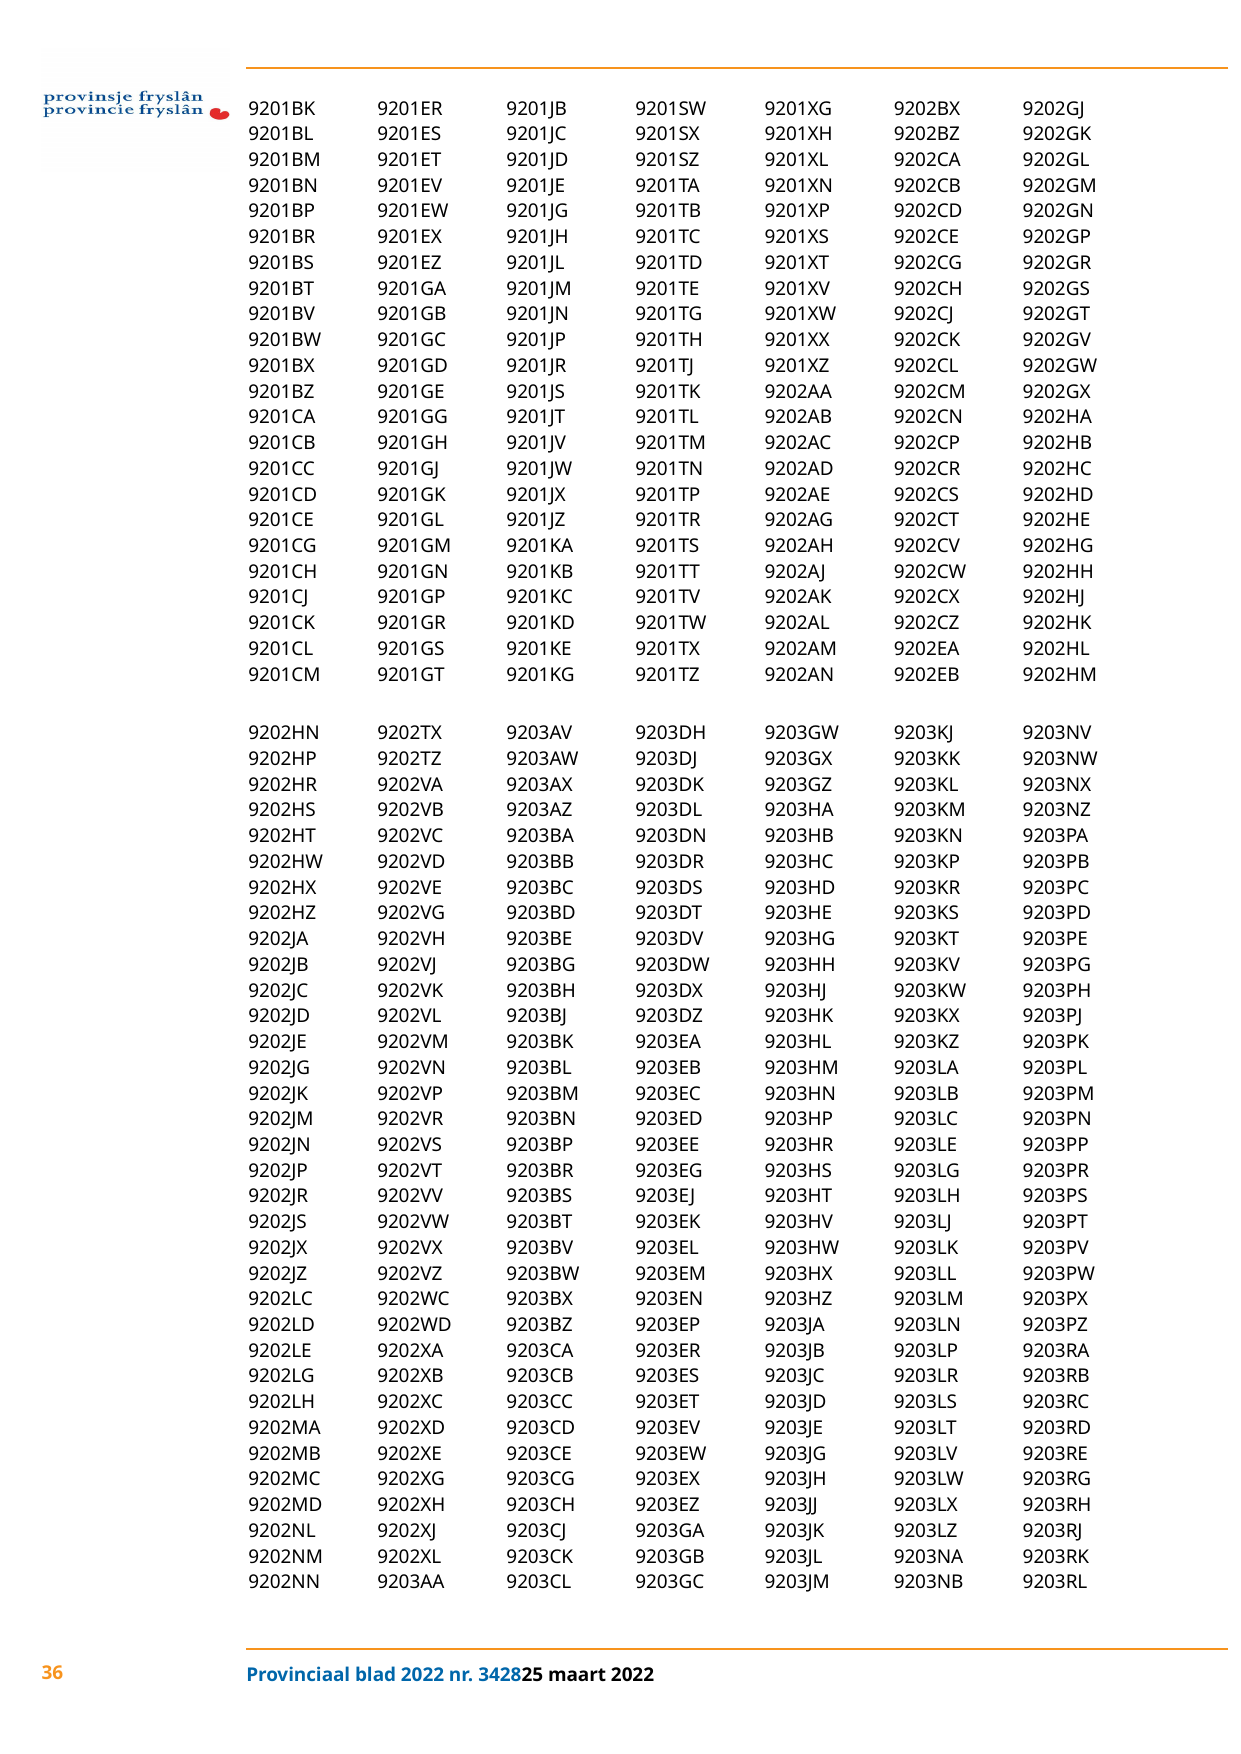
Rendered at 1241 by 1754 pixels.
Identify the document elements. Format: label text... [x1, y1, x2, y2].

table_cell 9202XL [377, 1543, 506, 1568]
table_cell 9203PS [1023, 1183, 1152, 1208]
table_cell 9203LB [894, 1080, 1022, 1105]
table_cell 9203PG [1023, 951, 1152, 977]
table_cell 9201KE [506, 635, 635, 661]
table_cell 9201CJ [248, 584, 377, 609]
table_cell 9203DW [635, 951, 764, 977]
table_cell 9201CL [248, 635, 377, 661]
table_cell 9201EZ [377, 249, 506, 275]
table_cell 9203EA [635, 1028, 764, 1054]
table_cell 9201TE [635, 275, 764, 301]
table_cell 9202VX [377, 1234, 506, 1260]
table_cell 9202XE [377, 1440, 506, 1466]
table_cell 9203BK [506, 1028, 635, 1054]
table_cell 9202JD [248, 1003, 377, 1028]
table_cell 9203JE [764, 1414, 893, 1440]
table_cell 9201TR [635, 506, 764, 532]
table_cell 9201GB [377, 301, 506, 326]
table_cell 9203HA [764, 797, 893, 822]
table_cell 9201GS [377, 635, 506, 661]
table_cell 9203RJ [1023, 1517, 1152, 1543]
table_cell 9203PZ [1023, 1311, 1152, 1337]
table_cell 9202HD [1023, 481, 1152, 506]
table_cell 9201KG [506, 661, 635, 687]
table_cell 9203LP [894, 1337, 1022, 1363]
table_cell 9201XW [764, 301, 893, 326]
table_cell 9201TX [635, 635, 764, 661]
table_cell 9202XA [377, 1337, 506, 1363]
table_cell 9203JD [764, 1389, 893, 1414]
table_cell 9202CG [894, 249, 1022, 275]
table_cell 9201KD [506, 609, 635, 635]
table_cell 9202XD [377, 1414, 506, 1440]
table_cell 9202GS [1023, 275, 1152, 301]
table_cell 9202AA [764, 378, 893, 403]
table_cell 9202HR [248, 771, 377, 797]
table_cell 9201XP [764, 198, 893, 223]
table_cell 9203EE [635, 1131, 764, 1157]
table_cell 9202VR [377, 1105, 506, 1131]
table_cell 9202VK [377, 977, 506, 1002]
table_cell 9203EW [635, 1440, 764, 1466]
table_cell 9203EN [635, 1286, 764, 1311]
table_cell 9203EV [635, 1414, 764, 1440]
table_cell 9203PM [1023, 1080, 1152, 1105]
table_cell 9203RD [1023, 1414, 1152, 1440]
table_cell 9202HZ [248, 900, 377, 925]
table_cell 9201JB [506, 95, 635, 121]
table_cell 9203BV [506, 1234, 635, 1260]
table_cell 9202AH [764, 532, 893, 558]
table_cell 9203BH [506, 977, 635, 1002]
table_cell 9202AB [764, 404, 893, 429]
table_cell 9203JJ [764, 1491, 893, 1517]
table_cell 9203CD [506, 1414, 635, 1440]
table_cell 9202CT [894, 506, 1022, 532]
table_cell 9202AE [764, 481, 893, 506]
table_cell 9203PW [1023, 1260, 1152, 1286]
table_cell 9201XZ [764, 352, 893, 378]
table_cell 9202HC [1023, 455, 1152, 481]
table_cell 9203GB [635, 1543, 764, 1568]
table_cell 9203BZ [506, 1311, 635, 1337]
table_cell 9203NB [894, 1569, 1022, 1594]
table_cell 9202GN [1023, 198, 1152, 223]
table_cell 9201KC [506, 584, 635, 609]
table_cell 9203GX [764, 745, 893, 771]
table_cell 9202XG [377, 1466, 506, 1491]
table_cell 9201GC [377, 326, 506, 352]
table_cell 9203HK [764, 1003, 893, 1028]
table_cell 9201JM [506, 275, 635, 301]
table_cell 9203AW [506, 745, 635, 771]
table_cell 9203LE [894, 1131, 1022, 1157]
table_cell 9203HS [764, 1157, 893, 1183]
table_cell 9201TG [635, 301, 764, 326]
table_cell 9201XS [764, 224, 893, 249]
table_cell 9203ED [635, 1105, 764, 1131]
table_cell 9201JG [506, 198, 635, 223]
table_cell 9203KZ [894, 1028, 1022, 1054]
table_cell 9203LZ [894, 1517, 1022, 1543]
table_cell 9202WC [377, 1286, 506, 1311]
table_cell 9202GV [1023, 326, 1152, 352]
table_cell 9202LC [248, 1286, 377, 1311]
table_cell 9203EL [635, 1234, 764, 1260]
table_cell 9203BD [506, 900, 635, 925]
table_cell 9201ES [377, 121, 506, 146]
table_cell 9202AM [764, 635, 893, 661]
table_cell 9203CB [506, 1363, 635, 1388]
table_cell 9203HV [764, 1208, 893, 1234]
table_cell 9202VG [377, 900, 506, 925]
table_cell 9203HD [764, 874, 893, 899]
table_cell 9201GK [377, 481, 506, 506]
table_cell 9203DJ [635, 745, 764, 771]
table_cell 9203JA [764, 1311, 893, 1337]
table_cell 9201XV [764, 275, 893, 301]
table_cell 9203HB [764, 823, 893, 848]
table_cell 9203LS [894, 1389, 1022, 1414]
table_cell 9202WD [377, 1311, 506, 1337]
table_cell 9201TW [635, 609, 764, 635]
table_cell 9203HW [764, 1234, 893, 1260]
table_cell 9203DX [635, 977, 764, 1002]
table_cell 9203BE [506, 925, 635, 951]
table_cell 9202JG [248, 1054, 377, 1080]
table_cell 9201TH [635, 326, 764, 352]
table_cell 9202GW [1023, 352, 1152, 378]
table_cell 9203KT [894, 925, 1022, 951]
table_cell 9203RC [1023, 1389, 1152, 1414]
table_cell 9201CA [248, 404, 377, 429]
table_cell 9201XX [764, 326, 893, 352]
table_cell 9202HA [1023, 404, 1152, 429]
table_cell 9201BP [248, 198, 377, 223]
table_cell 9203LX [894, 1491, 1022, 1517]
table_cell 9203LK [894, 1234, 1022, 1260]
table_cell 9202CH [894, 275, 1022, 301]
table_cell 9203JM [764, 1569, 893, 1594]
table_cell 9203PC [1023, 874, 1152, 899]
table_cell 9203CL [506, 1569, 635, 1594]
table_cell 9201SZ [635, 146, 764, 172]
table_cell 9203AA [377, 1569, 506, 1594]
table_cell 9202VL [377, 1003, 506, 1028]
table_cell 9203BP [506, 1131, 635, 1157]
table_cell 9201CM [248, 661, 377, 687]
table_cell 9201BX [248, 352, 377, 378]
table_cell 9201XT [764, 249, 893, 275]
table_cell 9202NL [248, 1517, 377, 1543]
table_cell 9203CE [506, 1440, 635, 1466]
table_cell 9201JW [506, 455, 635, 481]
table_cell 9201JC [506, 121, 635, 146]
table_cell 9203KW [894, 977, 1022, 1002]
table_cell 9202JK [248, 1080, 377, 1105]
table_cell 9203CG [506, 1466, 635, 1491]
table_cell 9203BW [506, 1260, 635, 1286]
table_cell 9203KK [894, 745, 1022, 771]
table_cell 9202VE [377, 874, 506, 899]
table_cell 9203BN [506, 1105, 635, 1131]
table_cell 9202VP [377, 1080, 506, 1105]
table_cell 9203PK [1023, 1028, 1152, 1054]
table_cell 9201BR [248, 224, 377, 249]
table_cell 9203EZ [635, 1491, 764, 1517]
table_cell 9203LL [894, 1260, 1022, 1286]
table_cell 9203KX [894, 1003, 1022, 1028]
table_cell 9202HL [1023, 635, 1152, 661]
table_cell 9201TC [635, 224, 764, 249]
table_cell 9202GK [1023, 121, 1152, 146]
table_cell 9201TD [635, 249, 764, 275]
table_cell 9201TV [635, 584, 764, 609]
table_cell 9201CE [248, 506, 377, 532]
table_cell 9201JD [506, 146, 635, 172]
table_cell 9203PT [1023, 1208, 1152, 1234]
table_cell 9202VV [377, 1183, 506, 1208]
table_cell 9202CV [894, 532, 1022, 558]
table_cell 9202VZ [377, 1260, 506, 1286]
table_header 9203AV [506, 720, 635, 745]
table_cell 9203NX [1023, 771, 1152, 797]
table_cell 9202VJ [377, 951, 506, 977]
table_cell 9203JL [764, 1543, 893, 1568]
table_cell 9201EX [377, 224, 506, 249]
table_cell 9202CN [894, 404, 1022, 429]
table_header 9202HN [248, 720, 377, 745]
table_cell 9203DR [635, 848, 764, 874]
table_cell 9202HW [248, 848, 377, 874]
table_cell 9201JE [506, 172, 635, 198]
table_cell 9202JP [248, 1157, 377, 1183]
table_cell 9202HJ [1023, 584, 1152, 609]
table_cell 9202AL [764, 609, 893, 635]
table_cell 9203ET [635, 1389, 764, 1414]
table_cell 9202HB [1023, 429, 1152, 455]
table_cell 9202MA [248, 1414, 377, 1440]
table_cell 9201GD [377, 352, 506, 378]
table_cell 9203CJ [506, 1517, 635, 1543]
table_cell 9201TP [635, 481, 764, 506]
table_cell 9203RK [1023, 1543, 1152, 1568]
table_cell 9201BL [248, 121, 377, 146]
table_cell 9201JX [506, 481, 635, 506]
table_cell 9202HK [1023, 609, 1152, 635]
table_cell 9203HX [764, 1260, 893, 1286]
table_cell 9201JS [506, 378, 635, 403]
table_cell 9201GJ [377, 455, 506, 481]
table_cell 9203NZ [1023, 797, 1152, 822]
table_cell 9201TA [635, 172, 764, 198]
table_cell 9203CH [506, 1491, 635, 1517]
table_cell 9202JN [248, 1131, 377, 1157]
table_cell 9202VT [377, 1157, 506, 1183]
table_cell 9202JX [248, 1234, 377, 1260]
table_cell 9203EG [635, 1157, 764, 1183]
table_cell 9203CA [506, 1337, 635, 1363]
table_header 9203KJ [894, 720, 1022, 745]
table_cell 9203ES [635, 1363, 764, 1388]
table_cell 9202GX [1023, 378, 1152, 403]
table_cell 9202BZ [894, 121, 1022, 146]
table_cell 9202AJ [764, 558, 893, 584]
table_cell 9201CD [248, 481, 377, 506]
table_cell 9202CB [894, 172, 1022, 198]
table_cell 9203EM [635, 1260, 764, 1286]
table_cell 9203HP [764, 1105, 893, 1131]
table_cell 9202AG [764, 506, 893, 532]
table_cell 9202VW [377, 1208, 506, 1234]
table_cell 9202MD [248, 1491, 377, 1517]
table_cell 9202TZ [377, 745, 506, 771]
table_cell 9203PN [1023, 1105, 1152, 1131]
table_cell 9201BT [248, 275, 377, 301]
table_cell 9201JZ [506, 506, 635, 532]
table_cell 9201TL [635, 404, 764, 429]
table_cell 9202HP [248, 745, 377, 771]
table_cell 9202JZ [248, 1260, 377, 1286]
table_cell 9201GH [377, 429, 506, 455]
table_cell 9201TK [635, 378, 764, 403]
table_cell 9202AK [764, 584, 893, 609]
table_cell 9201BZ [248, 378, 377, 403]
table_cell 9201BV [248, 301, 377, 326]
table_cell 9203AX [506, 771, 635, 797]
table_cell 9203GA [635, 1517, 764, 1543]
table_cell 9203PP [1023, 1131, 1152, 1157]
table_cell 9203JK [764, 1517, 893, 1543]
table_cell 9202VD [377, 848, 506, 874]
table_cell 9201TS [635, 532, 764, 558]
table_cell 9202GR [1023, 249, 1152, 275]
table_cell 9203RB [1023, 1363, 1152, 1388]
table_cell 9201GM [377, 532, 506, 558]
table_cell 9201BW [248, 326, 377, 352]
table_cell 9202LE [248, 1337, 377, 1363]
table_cell 9203LG [894, 1157, 1022, 1183]
table_cell 9203JB [764, 1337, 893, 1363]
table_cell 9202GT [1023, 301, 1152, 326]
table_cell 9201GG [377, 404, 506, 429]
table_cell 9203GC [635, 1569, 764, 1594]
table_cell 9202AC [764, 429, 893, 455]
table_cell 9203LR [894, 1363, 1022, 1388]
table_cell 9203PR [1023, 1157, 1152, 1183]
table_cell 9203RA [1023, 1337, 1152, 1363]
table_cell 9203LH [894, 1183, 1022, 1208]
table_header 9203GW [764, 720, 893, 745]
table_cell 9201JH [506, 224, 635, 249]
table_cell 9202VS [377, 1131, 506, 1157]
table_cell 9203BM [506, 1080, 635, 1105]
table_cell 9201EV [377, 172, 506, 198]
table_cell 9201XG [764, 95, 893, 121]
table_cell 9202CS [894, 481, 1022, 506]
table_cell 9202NN [248, 1569, 377, 1594]
table_cell 9202CD [894, 198, 1022, 223]
table_cell 9202AD [764, 455, 893, 481]
table_cell 9202CW [894, 558, 1022, 584]
table_cell 9203HL [764, 1028, 893, 1054]
table_cell 9203EP [635, 1311, 764, 1337]
table_cell 9203PA [1023, 823, 1152, 848]
table_header 9202TX [377, 720, 506, 745]
table_cell 9201XN [764, 172, 893, 198]
table_cell 9203CK [506, 1543, 635, 1568]
table_cell 9202VB [377, 797, 506, 822]
table_cell 9201JL [506, 249, 635, 275]
table_cell 9202CR [894, 455, 1022, 481]
table_cell 9203BT [506, 1208, 635, 1234]
table_cell 9202CZ [894, 609, 1022, 635]
table_cell 9202LH [248, 1389, 377, 1414]
table_cell 9203BC [506, 874, 635, 899]
table_cell 9202JC [248, 977, 377, 1002]
table_cell 9202VA [377, 771, 506, 797]
table_cell 9201BM [248, 146, 377, 172]
table_cell 9202CJ [894, 301, 1022, 326]
table_cell 9203KS [894, 900, 1022, 925]
table_cell 9202CX [894, 584, 1022, 609]
table_cell 9203PJ [1023, 1003, 1152, 1028]
table_cell 9203HT [764, 1183, 893, 1208]
table_cell 9202JE [248, 1028, 377, 1054]
table_cell 9203RL [1023, 1569, 1152, 1594]
table_cell 9201JT [506, 404, 635, 429]
table_cell 9203JC [764, 1363, 893, 1388]
table_cell 9202CM [894, 378, 1022, 403]
table_cell 9202HM [1023, 661, 1152, 687]
table_cell 9202JA [248, 925, 377, 951]
table_cell 9203HG [764, 925, 893, 951]
table_cell 9203KR [894, 874, 1022, 899]
table_cell 9203BX [506, 1286, 635, 1311]
table_cell 9203BL [506, 1054, 635, 1080]
table_cell 9202VM [377, 1028, 506, 1054]
table_cell 9202HE [1023, 506, 1152, 532]
table_cell 9201JV [506, 429, 635, 455]
table_cell 9201KB [506, 558, 635, 584]
table_cell 9201TJ [635, 352, 764, 378]
table_cell 9201CG [248, 532, 377, 558]
table_cell 9201GN [377, 558, 506, 584]
table_cell 9203BB [506, 848, 635, 874]
table_cell 9201KA [506, 532, 635, 558]
table_cell 9203EX [635, 1466, 764, 1491]
table_cell 9202NM [248, 1543, 377, 1568]
table_cell 9203EJ [635, 1183, 764, 1208]
table_cell 9203LV [894, 1440, 1022, 1466]
table_cell 9203LN [894, 1311, 1022, 1337]
table_cell 9203PH [1023, 977, 1152, 1002]
table_cell 9201GP [377, 584, 506, 609]
table_cell 9202HH [1023, 558, 1152, 584]
table_cell 9203LC [894, 1105, 1022, 1131]
table_cell 9203KL [894, 771, 1022, 797]
table_cell 9201TZ [635, 661, 764, 687]
table_cell 9202CE [894, 224, 1022, 249]
table_cell 9201ET [377, 146, 506, 172]
table_cell 9202JS [248, 1208, 377, 1234]
table_cell 9202GM [1023, 172, 1152, 198]
table_cell 9203GZ [764, 771, 893, 797]
table_cell 9201TT [635, 558, 764, 584]
table_cell 9202CP [894, 429, 1022, 455]
table_cell 9201TM [635, 429, 764, 455]
table_cell 9203LA [894, 1054, 1022, 1080]
table_cell 9202CA [894, 146, 1022, 172]
table_cell 9201ER [377, 95, 506, 121]
table_cell 9203DS [635, 874, 764, 899]
table_cell 9201GA [377, 275, 506, 301]
table_cell 9203PV [1023, 1234, 1152, 1260]
table_cell 9202MB [248, 1440, 377, 1466]
table_cell 9202HX [248, 874, 377, 899]
table_cell 9203RG [1023, 1466, 1152, 1491]
table_cell 9202MC [248, 1466, 377, 1491]
table_cell 9201XH [764, 121, 893, 146]
table_cell 9203PE [1023, 925, 1152, 951]
table_cell 9203AZ [506, 797, 635, 822]
table_cell 9203DV [635, 925, 764, 951]
table_cell 9203DT [635, 900, 764, 925]
table_cell 9202GP [1023, 224, 1152, 249]
table_cell 9202JM [248, 1105, 377, 1131]
table_cell 9202GL [1023, 146, 1152, 172]
table_cell 9203HN [764, 1080, 893, 1105]
table_cell 9201JP [506, 326, 635, 352]
table_cell 9201EW [377, 198, 506, 223]
table_cell 9203PX [1023, 1286, 1152, 1311]
table_cell 9203PL [1023, 1054, 1152, 1080]
table_cell 9202AN [764, 661, 893, 687]
table_cell 9202JR [248, 1183, 377, 1208]
table_cell 9201BK [248, 95, 377, 121]
table_cell 9201SW [635, 95, 764, 121]
table_cell 9201CC [248, 455, 377, 481]
table_cell 9202VH [377, 925, 506, 951]
table_cell 9203HC [764, 848, 893, 874]
table_cell 9203EC [635, 1080, 764, 1105]
table_cell 9203LW [894, 1466, 1022, 1491]
table_cell 9202JB [248, 951, 377, 977]
table_header 9203NV [1023, 720, 1152, 745]
table_cell 9201GR [377, 609, 506, 635]
table_cell 9203KV [894, 951, 1022, 977]
table_cell 9202VN [377, 1054, 506, 1080]
table_cell 9202XC [377, 1389, 506, 1414]
table_cell 9202XH [377, 1491, 506, 1517]
table_cell 9202HT [248, 823, 377, 848]
table_cell 9202LD [248, 1311, 377, 1337]
table_cell 9203DL [635, 797, 764, 822]
table_cell 9202XB [377, 1363, 506, 1388]
table_cell 9202LG [248, 1363, 377, 1388]
table_cell 9203LJ [894, 1208, 1022, 1234]
table_cell 9202CK [894, 326, 1022, 352]
table_cell 9203HH [764, 951, 893, 977]
table_cell 9203HR [764, 1131, 893, 1157]
table_cell 9202HG [1023, 532, 1152, 558]
table_cell 9201CK [248, 609, 377, 635]
table_cell 9203BA [506, 823, 635, 848]
table_cell 9201TN [635, 455, 764, 481]
table_cell 9201GT [377, 661, 506, 687]
table_cell 9201SX [635, 121, 764, 146]
table_cell 9203DN [635, 823, 764, 848]
table_cell 9201GE [377, 378, 506, 403]
table_cell 9203HE [764, 900, 893, 925]
table_cell 9203RE [1023, 1440, 1152, 1466]
table_cell 9201CB [248, 429, 377, 455]
table_cell 9203KP [894, 848, 1022, 874]
table_cell 9201XL [764, 146, 893, 172]
table_cell 9203LT [894, 1414, 1022, 1440]
table_cell 9203DZ [635, 1003, 764, 1028]
table_cell 9201GL [377, 506, 506, 532]
table_cell 9201CH [248, 558, 377, 584]
table_cell 9203HM [764, 1054, 893, 1080]
table_cell 9203HZ [764, 1286, 893, 1311]
table_cell 9203NA [894, 1543, 1022, 1568]
table_cell 9203PB [1023, 848, 1152, 874]
table_cell 9202HS [248, 797, 377, 822]
table_cell 9201JN [506, 301, 635, 326]
table_cell 9203KM [894, 797, 1022, 822]
table_cell 9203ER [635, 1337, 764, 1363]
table_cell 9203BG [506, 951, 635, 977]
table_cell 9202BX [894, 95, 1022, 121]
table_cell 9203HJ [764, 977, 893, 1002]
table_cell 9203NW [1023, 745, 1152, 771]
table_cell 9202GJ [1023, 95, 1152, 121]
table_cell 9203BS [506, 1183, 635, 1208]
table_cell 9203DK [635, 771, 764, 797]
table_cell 9203CC [506, 1389, 635, 1414]
table_cell 9203RH [1023, 1491, 1152, 1517]
table_cell 9201BS [248, 249, 377, 275]
table_cell 9201BN [248, 172, 377, 198]
table_cell 9203LM [894, 1286, 1022, 1311]
table_cell 9203JG [764, 1440, 893, 1466]
table_cell 9201TB [635, 198, 764, 223]
table_cell 9202VC [377, 823, 506, 848]
table_cell 9203JH [764, 1466, 893, 1491]
table_cell 9203EB [635, 1054, 764, 1080]
table_cell 9203PD [1023, 900, 1152, 925]
table_cell 9202CL [894, 352, 1022, 378]
table_cell 9202XJ [377, 1517, 506, 1543]
table_header 9203DH [635, 720, 764, 745]
table_cell 9203KN [894, 823, 1022, 848]
table_cell 9203BR [506, 1157, 635, 1183]
table_cell 9203BJ [506, 1003, 635, 1028]
table_cell 9202EA [894, 635, 1022, 661]
picture [41, 47, 231, 172]
table_cell 9203EK [635, 1208, 764, 1234]
table_cell 9202EB [894, 661, 1022, 687]
table_cell 9201JR [506, 352, 635, 378]
